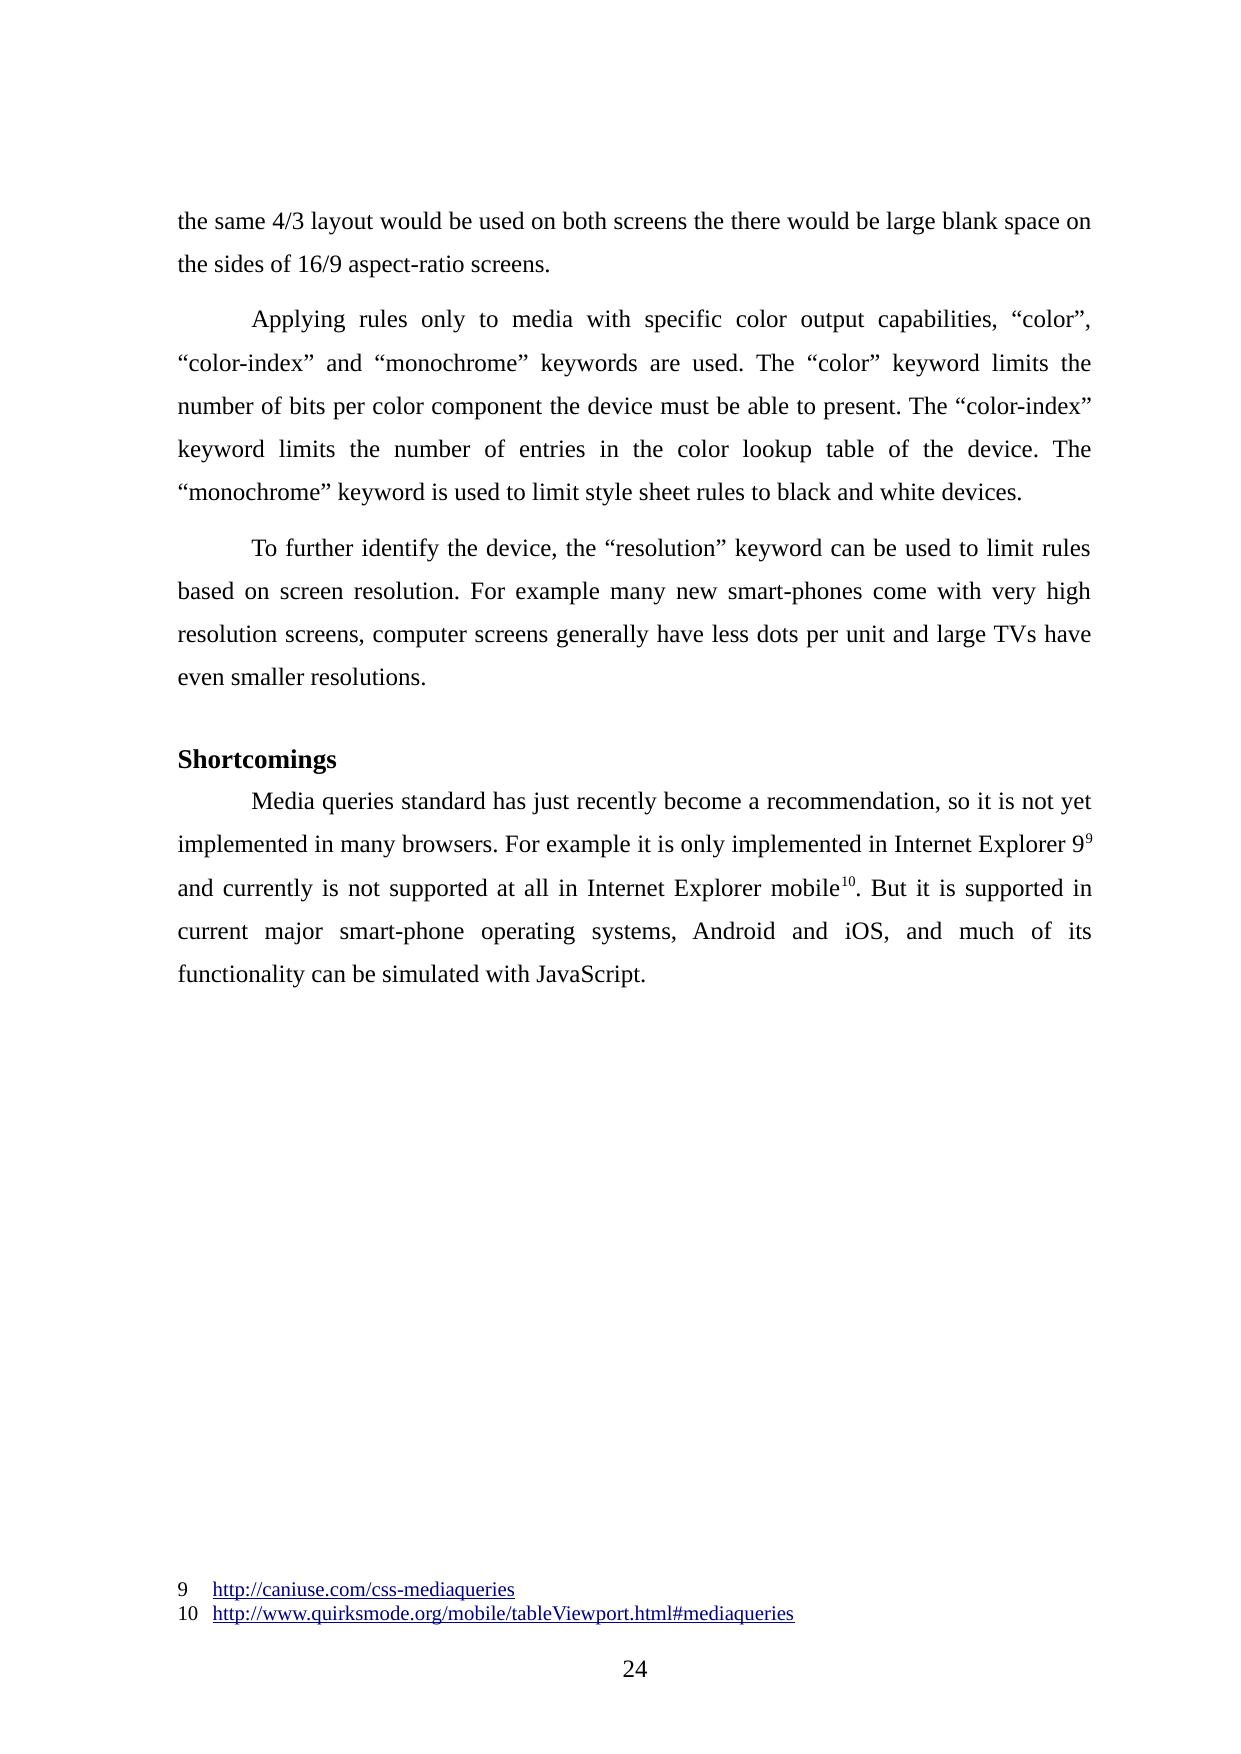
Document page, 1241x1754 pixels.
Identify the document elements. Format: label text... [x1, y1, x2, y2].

text http://caniuse.com/css-mediaqueries [177, 1577, 1093, 1601]
text the same 4/3 layout would be used on both screens the there would be large blank space on the sides of 16/9 aspect-ratio screens. [177, 206, 1093, 278]
text To further identify the device, the “resolution” keyword can be used to limit rules based on screen resolution. For example many new smart-phones come with very high resolution screens, computer screens generally have less dots per unit and large TVs have even smaller resolutions. [177, 533, 1093, 691]
text Media queries standard has just recently become a recommendation, so it is not yet implemented in many browsers. For example it is only implemented in Internet Explorer 9 and currently is not supported at all in Internet Explorer mobile. But it is supported in current major smart-phone operating systems, Android and iOS, and much of its functionality can be simulated with JavaScript. [177, 786, 1093, 988]
text Applying rules only to media with specific color output capabilities, “color”, “color-index” and “monochrome” keywords are used. The “color” keyword limits the number of bits per color component the device must be able to present. The “color-index” keyword limits the number of entries in the color lookup table of the device. The “monochrome” keyword is used to limit style sheet rules to black and white devices. [177, 304, 1093, 506]
subtitle Shortcomings [177, 743, 1093, 774]
text http://www.quirksmode.org/mobile/tableViewport.html#mediaqueries [177, 1601, 1093, 1625]
